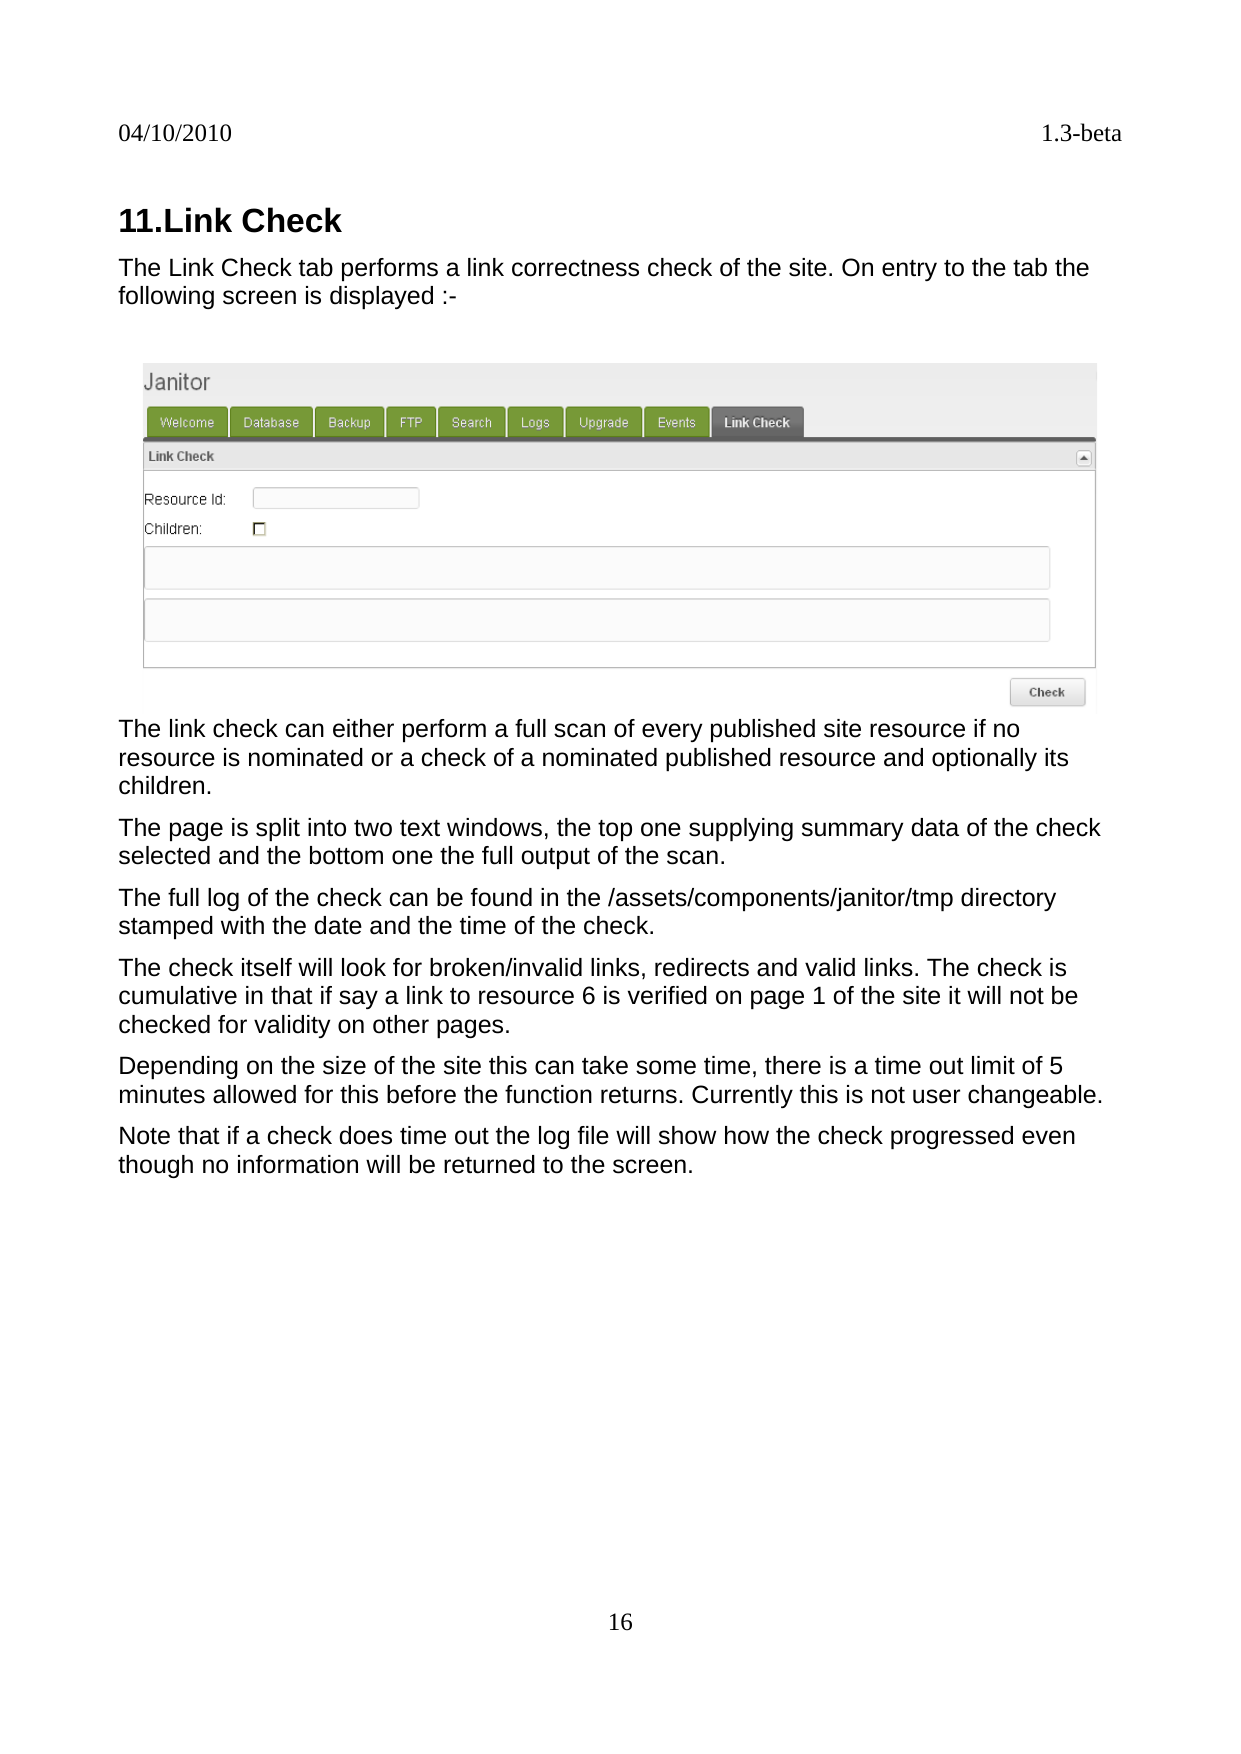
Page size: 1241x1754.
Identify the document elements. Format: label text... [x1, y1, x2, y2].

text Note that if a check does time out the log file will show how the check progressed even though no information will be returned to the screen. [118, 1121, 1122, 1179]
picture [142, 363, 1098, 714]
text The check itself will look for broken/invalid links, redirects and valid links. The check is cumulative in that if say a link to resource 6 is verified on page 1 of the site it will not be checked for validity on other pages. [118, 953, 1122, 1039]
text The page is split into two text windows, the top one supplying summary data of the check selected and the bottom one the full output of the scan. [118, 813, 1122, 870]
subtitle Link Check [118, 201, 1122, 240]
text Depending on the size of the site this can take some time, there is a time out limit of 5 minutes allowed for this before the function returns. Currently this is not user changeable. [118, 1051, 1122, 1109]
text The full log of the check can be found in the /assets/components/janitor/tmp directory stamped with the date and the time of the check. [118, 883, 1122, 940]
text The Link Check tab performs a link correctness check of the site. On entry to the tab the following screen is displayed :- [118, 252, 1122, 310]
text The link check can either perform a full scan of every published site resource if no resource is nominated or a check of a nominated published resource and optionally its children. [118, 714, 1122, 800]
